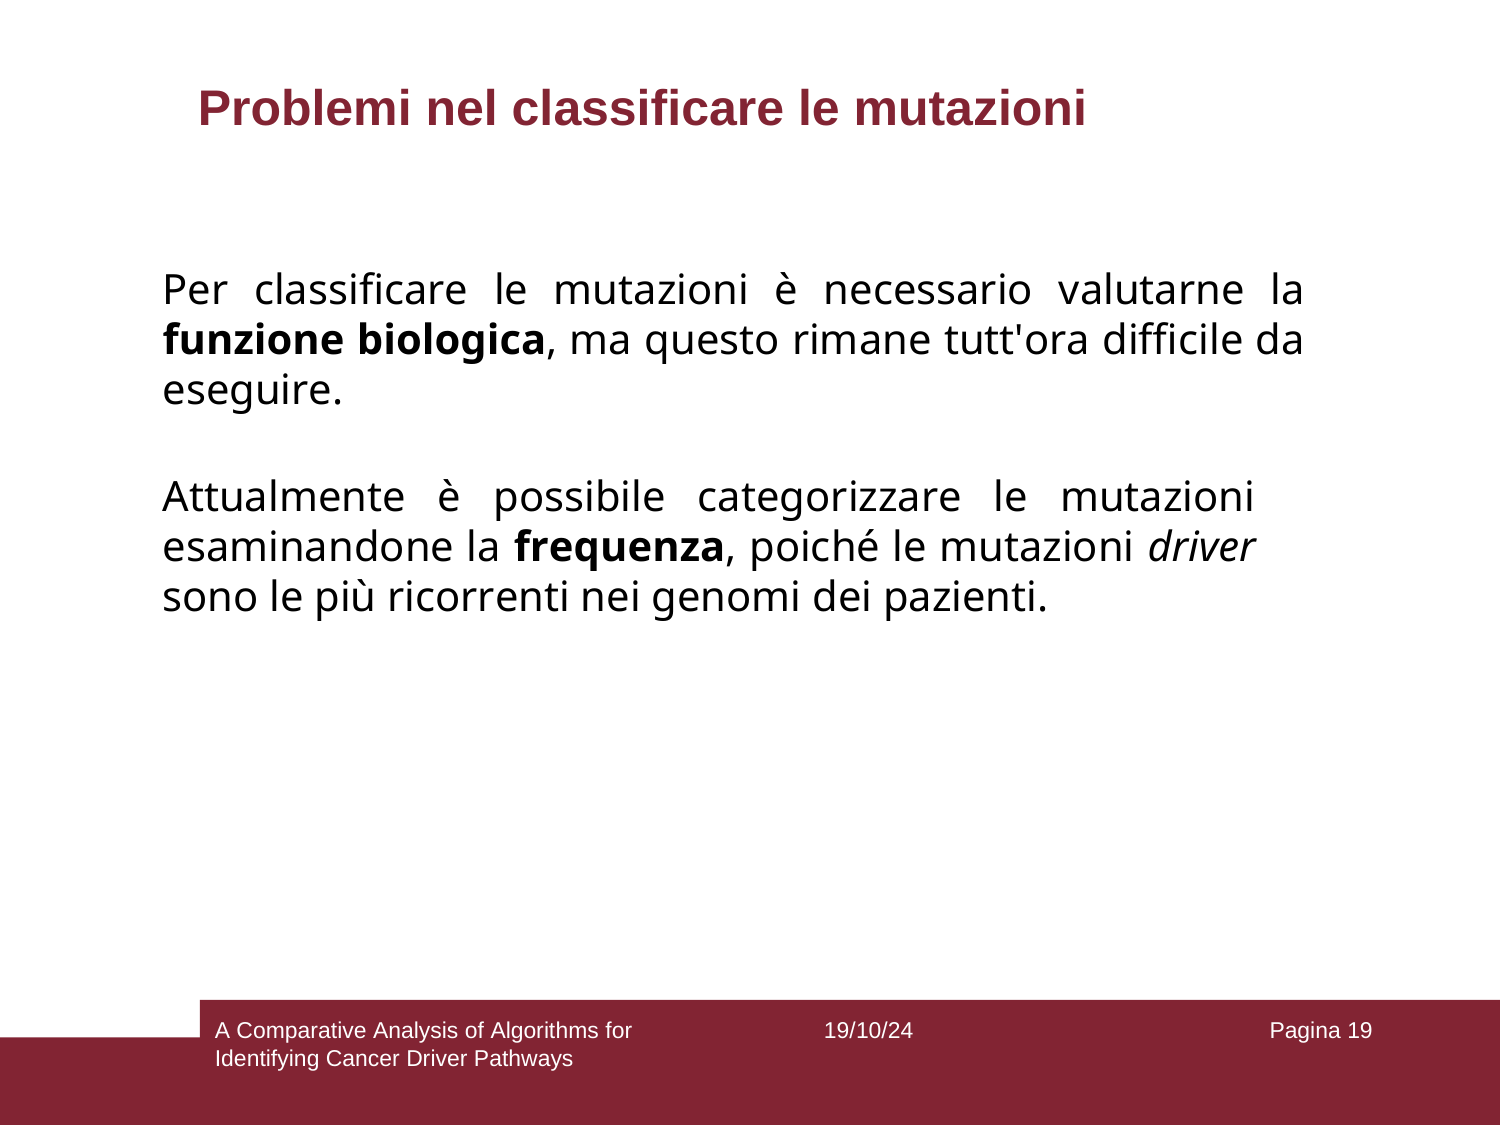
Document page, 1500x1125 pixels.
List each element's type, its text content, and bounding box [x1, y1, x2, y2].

text_box 19/10/24 [712, 1008, 1026, 1084]
title Problemi nel classificare le mutazioni [183, 67, 1400, 150]
text_box Per classificare le mutazioni è necessario valutarne la funzione biologica, ma questo rimane tutt'ora difficile da eseguire. [147, 255, 1359, 381]
text_box Pagina <number> [1074, 1008, 1388, 1084]
text_box Attualmente è possibile categorizzare le mutazioni esaminandone la frequenza, poiché le mutazioni driver sono le più ricorrenti nei genomi dei pazienti. [147, 462, 1359, 678]
text_box A Comparative Analysis of Algorithms for Identifying Cancer Driver Pathways [199, 1008, 676, 1084]
